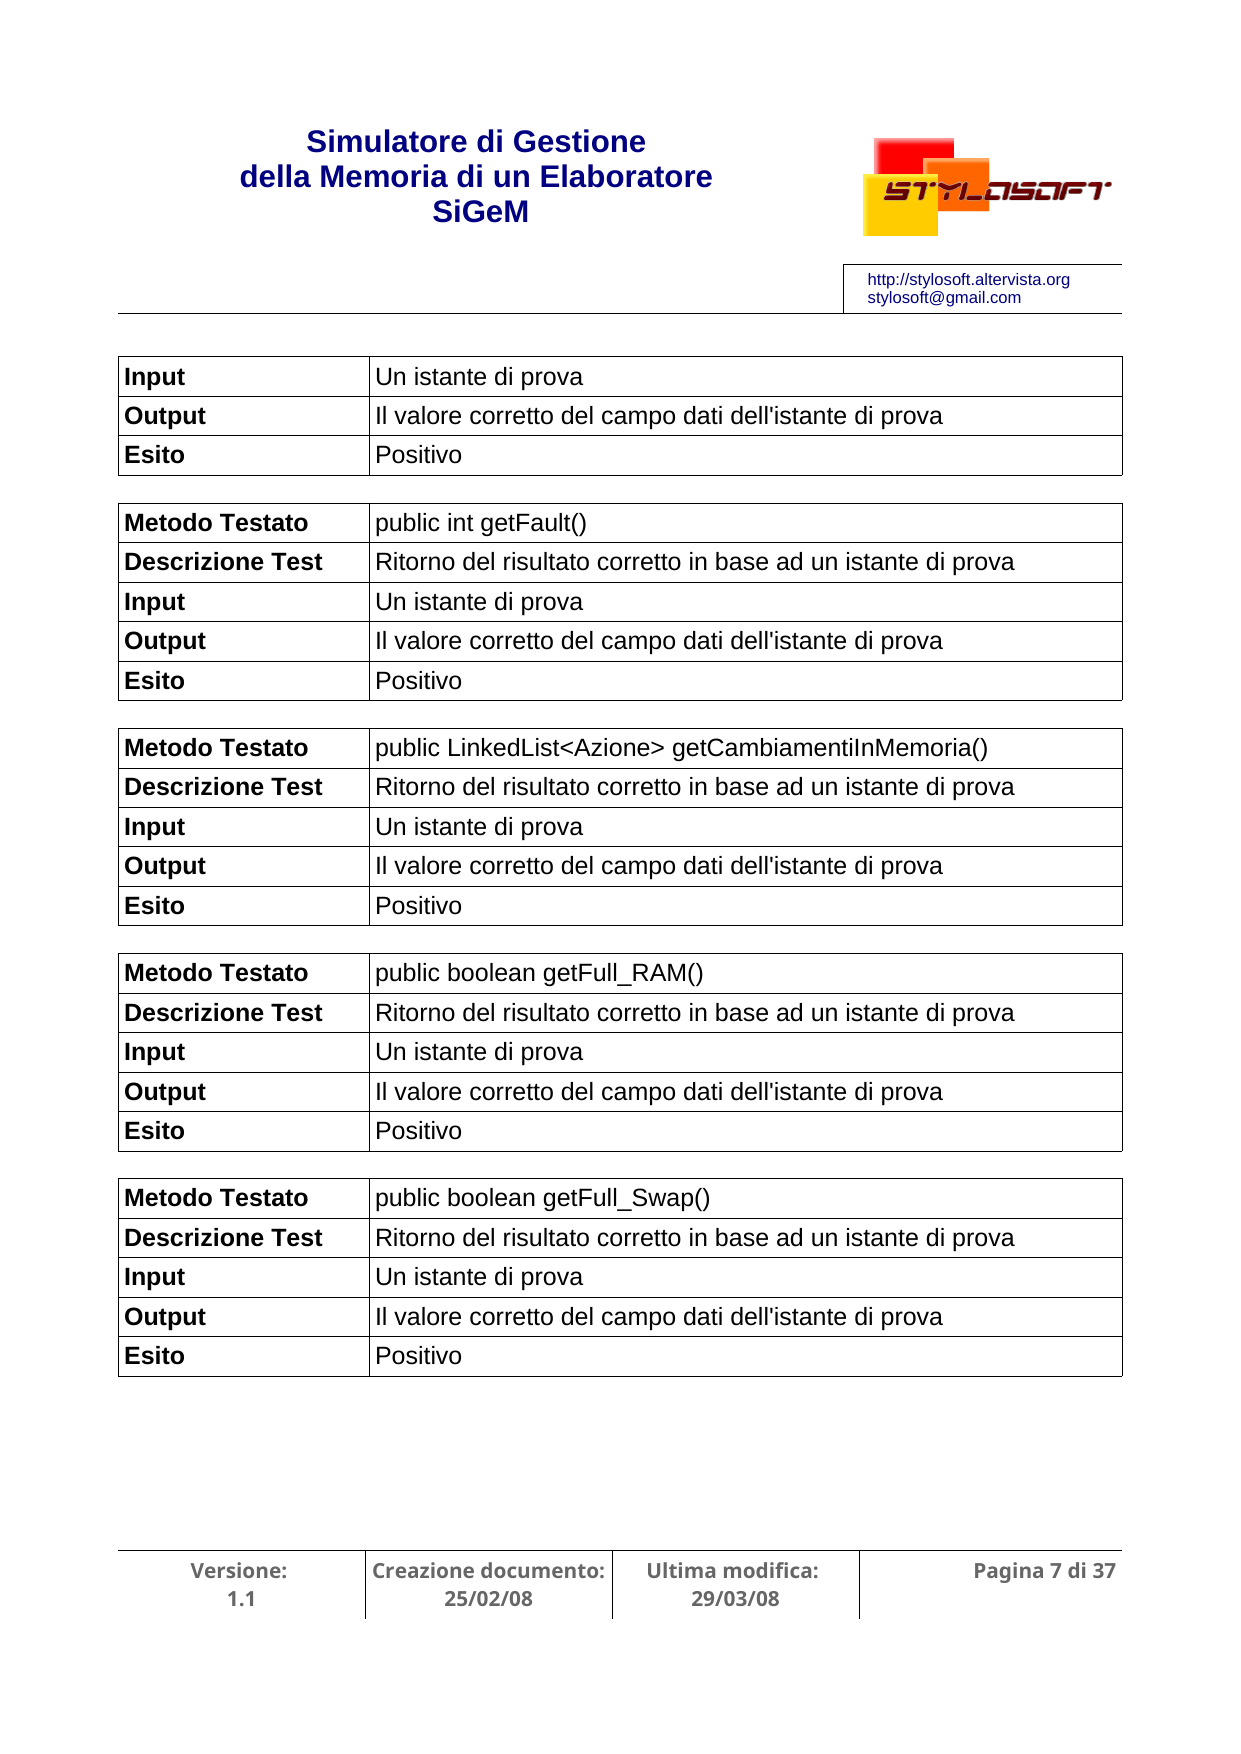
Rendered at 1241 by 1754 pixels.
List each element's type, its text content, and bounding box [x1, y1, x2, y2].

table_cell Descrizione Test [119, 543, 369, 582]
table_cell Esito [119, 887, 369, 925]
table_header public boolean getFull_RAM() [370, 954, 1122, 993]
table_cell Positivo [370, 662, 1122, 700]
table_cell Esito [119, 1112, 369, 1151]
table_header Metodo Testato [119, 1179, 369, 1218]
table_cell Input [119, 1258, 369, 1297]
table_cell Ritorno del risultato corretto in base ad un istante di prova [370, 1219, 1122, 1257]
table_cell Output [119, 1298, 369, 1336]
picture [848, 123, 1117, 247]
table_cell Il valore corretto del campo dati dell'istante di prova [370, 1298, 1122, 1336]
table_cell Positivo [370, 1112, 1122, 1151]
table_cell Descrizione Test [119, 994, 369, 1032]
table_cell Positivo [370, 436, 1122, 475]
table_cell Esito [119, 436, 369, 475]
table_cell Input [119, 583, 369, 621]
table_header public LinkedList<Azione> getCambiamentiInMemoria() [370, 729, 1122, 767]
table_header Metodo Testato [119, 729, 369, 767]
table_cell Output [119, 1073, 369, 1111]
table_header public boolean getFull_Swap() [370, 1179, 1122, 1218]
table_cell Descrizione Test [119, 1219, 369, 1257]
table_cell Output [119, 847, 369, 886]
table_cell Il valore corretto del campo dati dell'istante di prova [370, 847, 1122, 886]
table_cell Positivo [370, 1337, 1122, 1376]
table_cell Input [119, 1033, 369, 1072]
table_header Metodo Testato [119, 504, 369, 542]
table_cell Un istante di prova [370, 1258, 1122, 1297]
table_cell Input [119, 357, 369, 396]
table_cell Input [119, 808, 369, 846]
table_cell Un istante di prova [370, 808, 1122, 846]
table_cell Un istante di prova [370, 1033, 1122, 1072]
table_header Metodo Testato [119, 954, 369, 993]
table_cell Esito [119, 662, 369, 700]
table_cell Il valore corretto del campo dati dell'istante di prova [370, 622, 1122, 661]
table_cell Esito [119, 1337, 369, 1376]
table_cell Un istante di prova [370, 357, 1122, 396]
table_cell Descrizione Test [119, 769, 369, 807]
table_cell Ritorno del risultato corretto in base ad un istante di prova [370, 769, 1122, 807]
table_cell Ritorno del risultato corretto in base ad un istante di prova [370, 543, 1122, 582]
table_cell Positivo [370, 887, 1122, 925]
table_cell Il valore corretto del campo dati dell'istante di prova [370, 397, 1122, 435]
table_cell Output [119, 622, 369, 661]
table_header public int getFault() [370, 504, 1122, 542]
table_cell Il valore corretto del campo dati dell'istante di prova [370, 1073, 1122, 1111]
table_cell Output [119, 397, 369, 435]
table_cell Un istante di prova [370, 583, 1122, 621]
table_cell Ritorno del risultato corretto in base ad un istante di prova [370, 994, 1122, 1032]
